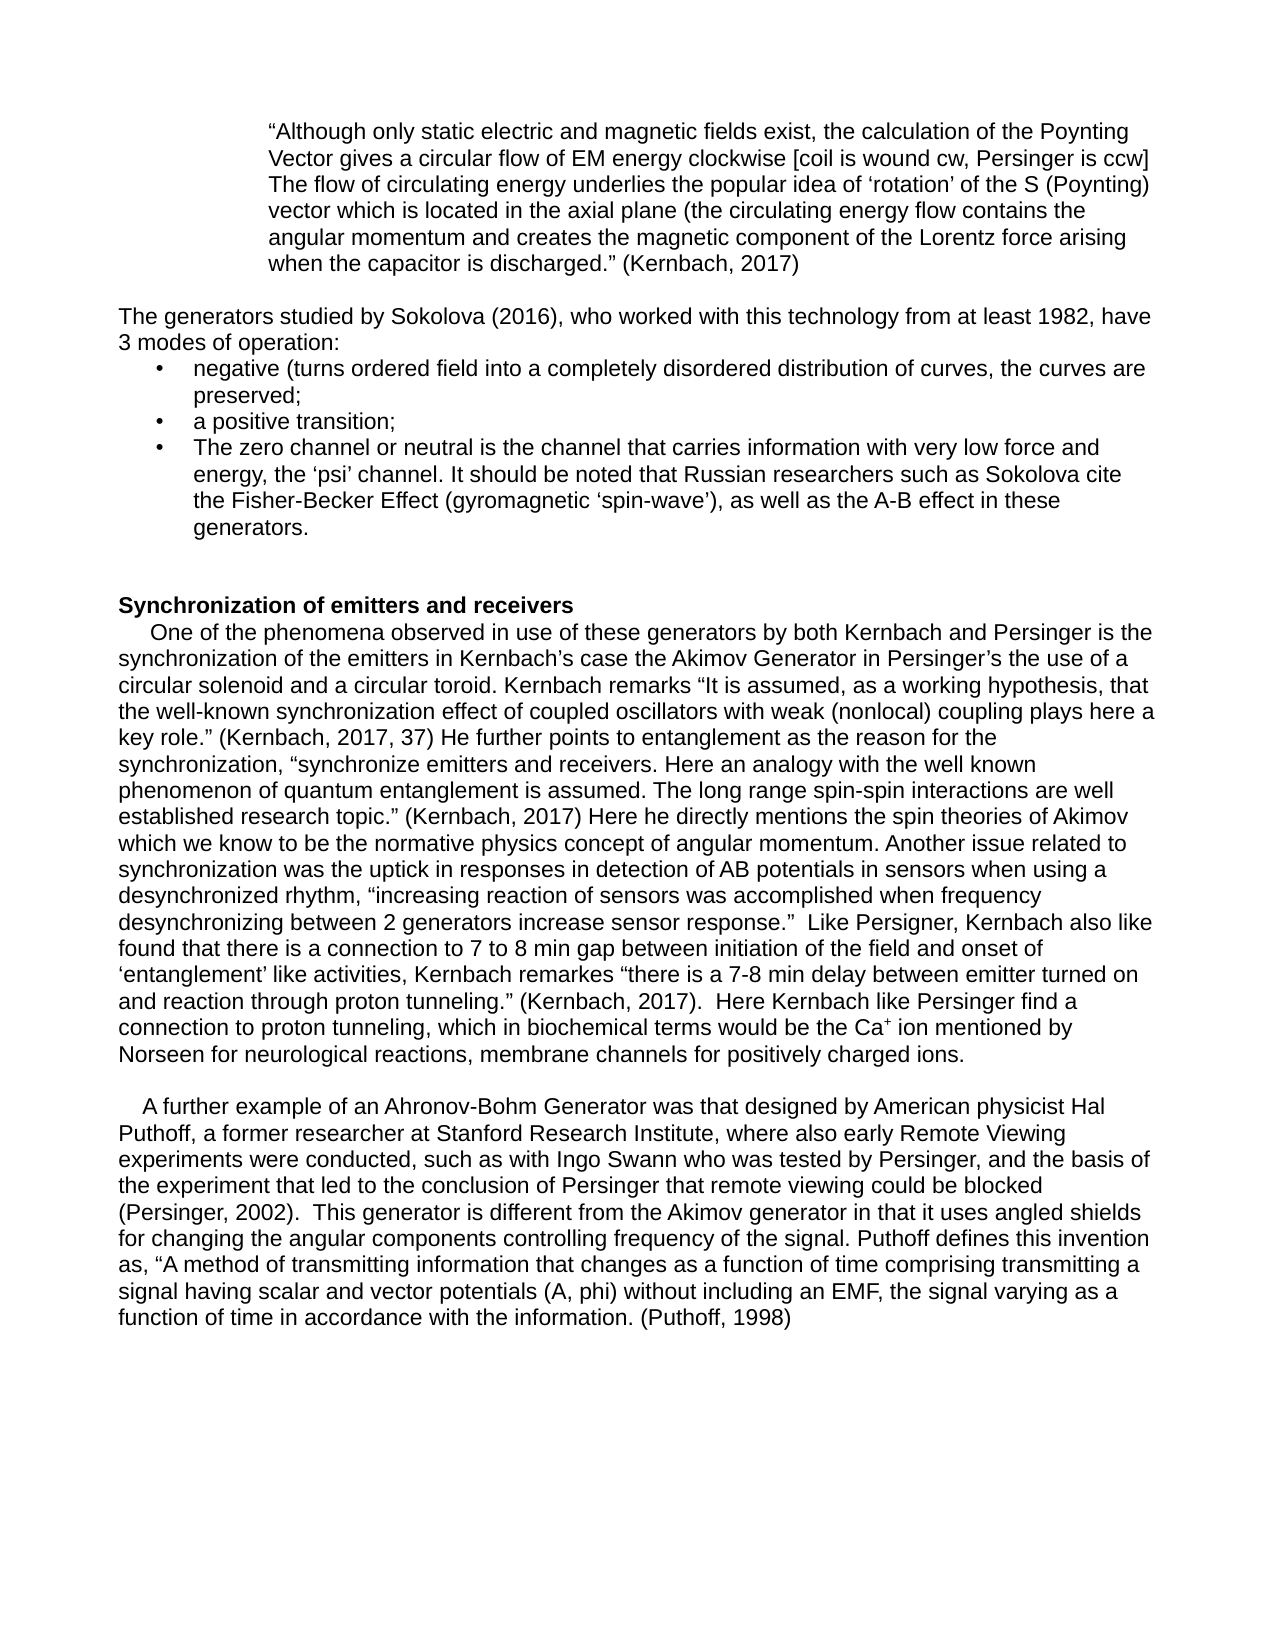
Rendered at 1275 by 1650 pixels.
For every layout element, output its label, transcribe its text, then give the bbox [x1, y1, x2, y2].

text One of the phenomena observed in use of these generators by both Kernbach and Persinger is the synchronization of the emitters in Kernbach’s case the Akimov Generator in Persinger’s the use of a circular solenoid and a circular toroid. Kernbach remarks “It is assumed, as a working hypothesis, that the well-known synchronization effect of coupled oscillators with weak (nonlocal) coupling plays here a key role.” (Kernbach, 2017, 37) He further points to entanglement as the reason for the synchronization, “synchronize emitters and receivers. Here an analogy with the well known phenomenon of quantum entanglement is assumed. The long range spin-spin interactions are well established research topic.” (Kernbach, 2017) Here he directly mentions the spin theories of Akimov which we know to be the normative physics concept of angular momentum. Another issue related to synchronization was the uptick in responses in detection of AB potentials in sensors when using a desynchronized rhythm, “increasing reaction of sensors was accomplished when frequency desynchronizing between 2 generators increase sensor response.” Like Persigner, Kernbach also like found that there is a connection to 7 to 8 min gap between initiation of the field and onset of ‘entanglement’ like activities, Kernbach remarkes “there is a 7-8 min delay between emitter turned on and reaction through proton tunneling.” (Kernbach, 2017). Here Kernbach like Persinger find a connection to proton tunneling, which in biochemical terms would be the Ca+ ion mentioned by Norseen for neurological reactions, membrane channels for positively charged ions. [118, 619, 1157, 1067]
list a positive transition; [156, 408, 1157, 434]
text “Although only static electric and magnetic fields exist, the calculation of the Poynting Vector gives a circular flow of EM energy clockwise [coil is wound cw, Persinger is ccw] The flow of circulating energy underlies the popular idea of ‘rotation’ of the S (Poynting) vector which is located in the axial plane (the circulating energy flow contains the angular momentum and creates the magnetic component of the Lorentz force arising when the capacitor is discharged.” (Kernbach, 2017) [268, 118, 1157, 276]
text The generators studied by Sokolova (2016), who worked with this technology from at least 1982, have 3 modes of operation: [118, 303, 1157, 355]
list The zero channel or neutral is the channel that carries information with very low force and energy, the ‘psi’ channel. It should be noted that Russian researchers such as Sokolova cite the Fisher-Becker Effect (gyromagnetic ‘spin-wave’), as well as the A-B effect in these generators. [156, 434, 1157, 540]
text Synchronization of emitters and receivers [118, 592, 1157, 619]
text A further example of an Ahronov-Bohm Generator was that designed by American physicist Hal Puthoff, a former researcher at Stanford Research Institute, where also early Remote Viewing experiments were conducted, such as with Ingo Swann who was tested by Persinger, and the basis of the experiment that led to the conclusion of Persinger that remote viewing could be blocked (Persinger, 2002). This generator is different from the Akimov generator in that it uses angled shields for changing the angular components controlling frequency of the signal. Puthoff defines this invention as, “A method of transmitting information that changes as a function of time comprising transmitting a signal having scalar and vector potentials (A, phi) without including an EMF, the signal varying as a function of time in accordance with the information. (Puthoff, 1998) [118, 1093, 1157, 1330]
list negative (turns ordered field into a completely disordered distribution of curves, the curves are preserved; [156, 355, 1157, 408]
